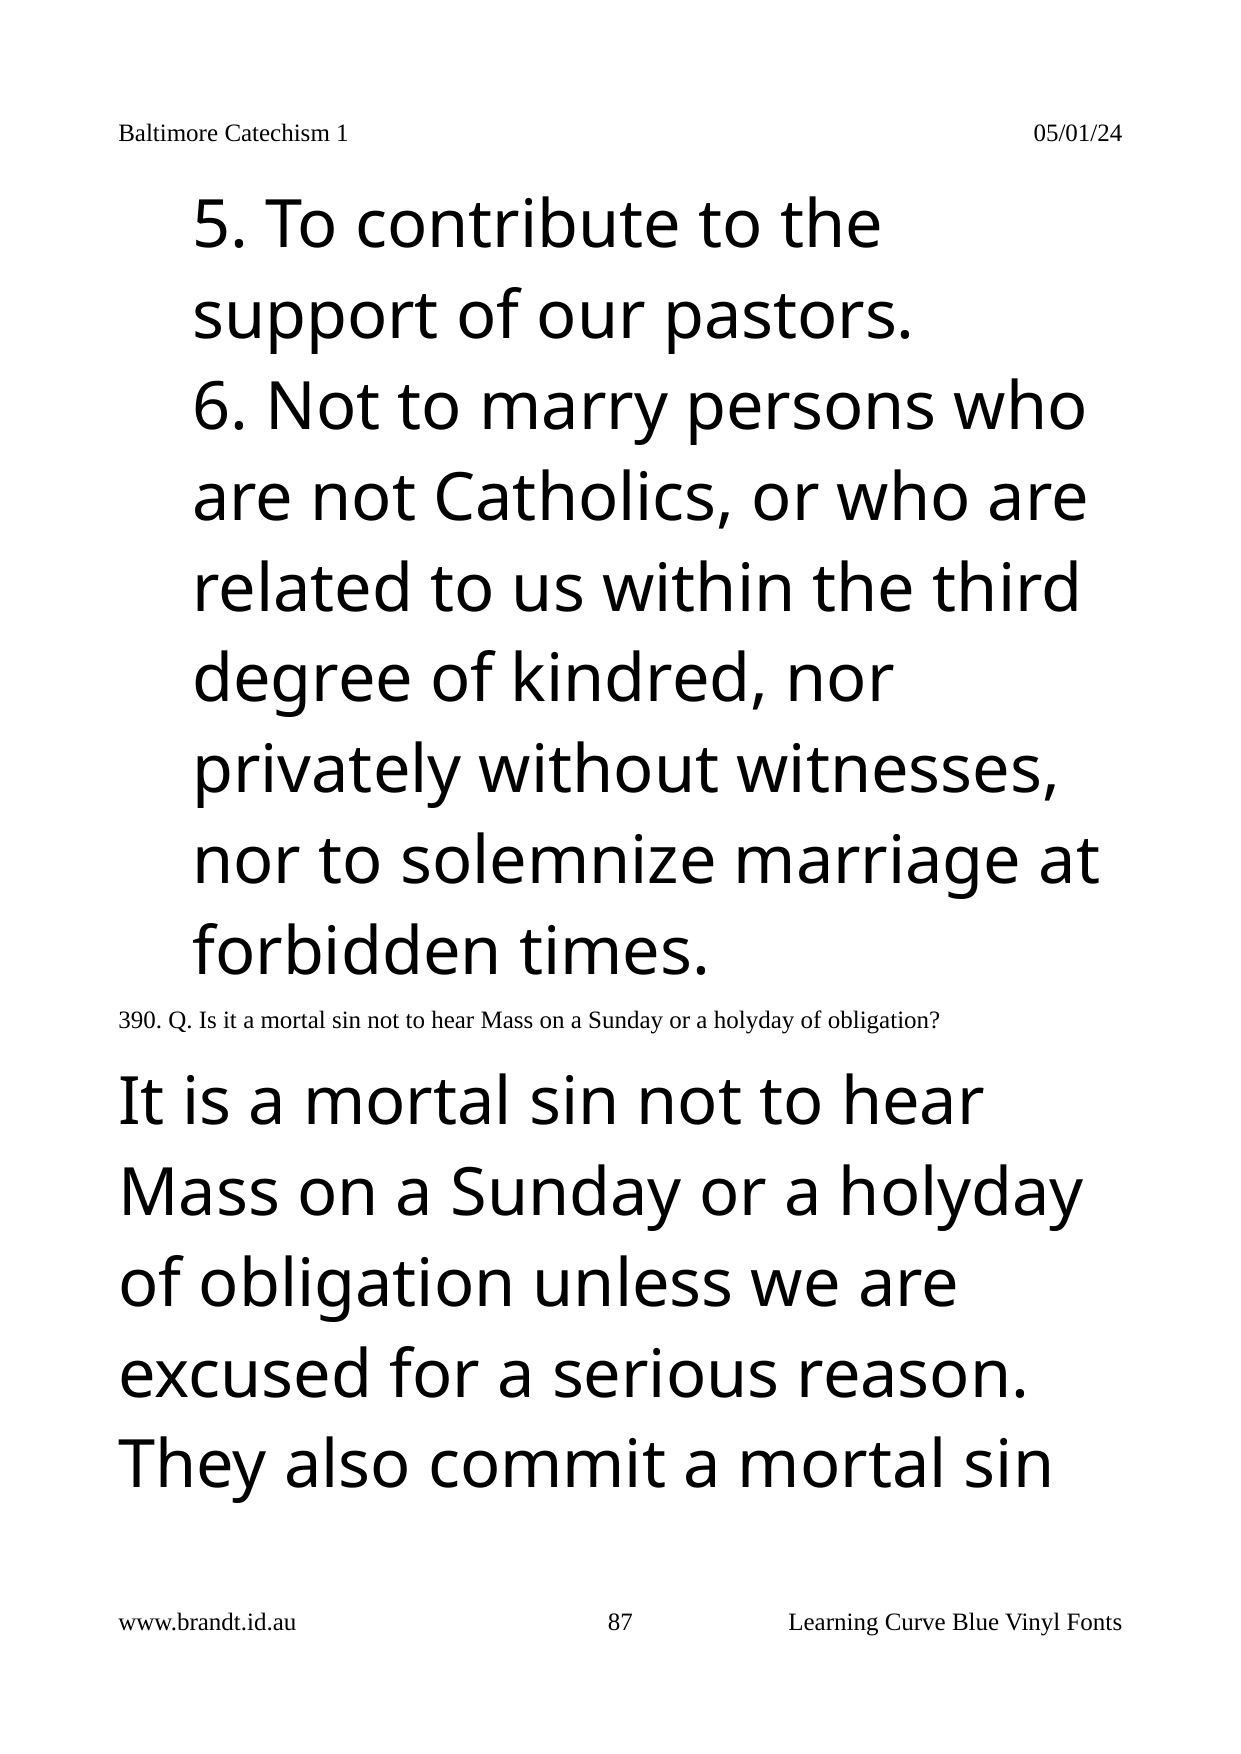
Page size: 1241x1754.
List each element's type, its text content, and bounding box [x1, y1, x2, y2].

text It is a mortal sin not to hear Mass on a Sunday or a holyday of obligation unless we are excused for a serious reason. They also commit a mortal sin [118, 1053, 1122, 1507]
text 390. Q. Is it a mortal sin not to hear Mass on a Sunday or a holyday of obligation? [118, 1006, 1122, 1034]
text 6. Not to marry persons who are not Catholics, or who are related to us within the third degree of kindred, nor privately without witnesses, nor to solemnize marriage at forbidden times. [192, 358, 1122, 994]
text 5. To contribute to the support of our pastors. [192, 176, 1122, 358]
